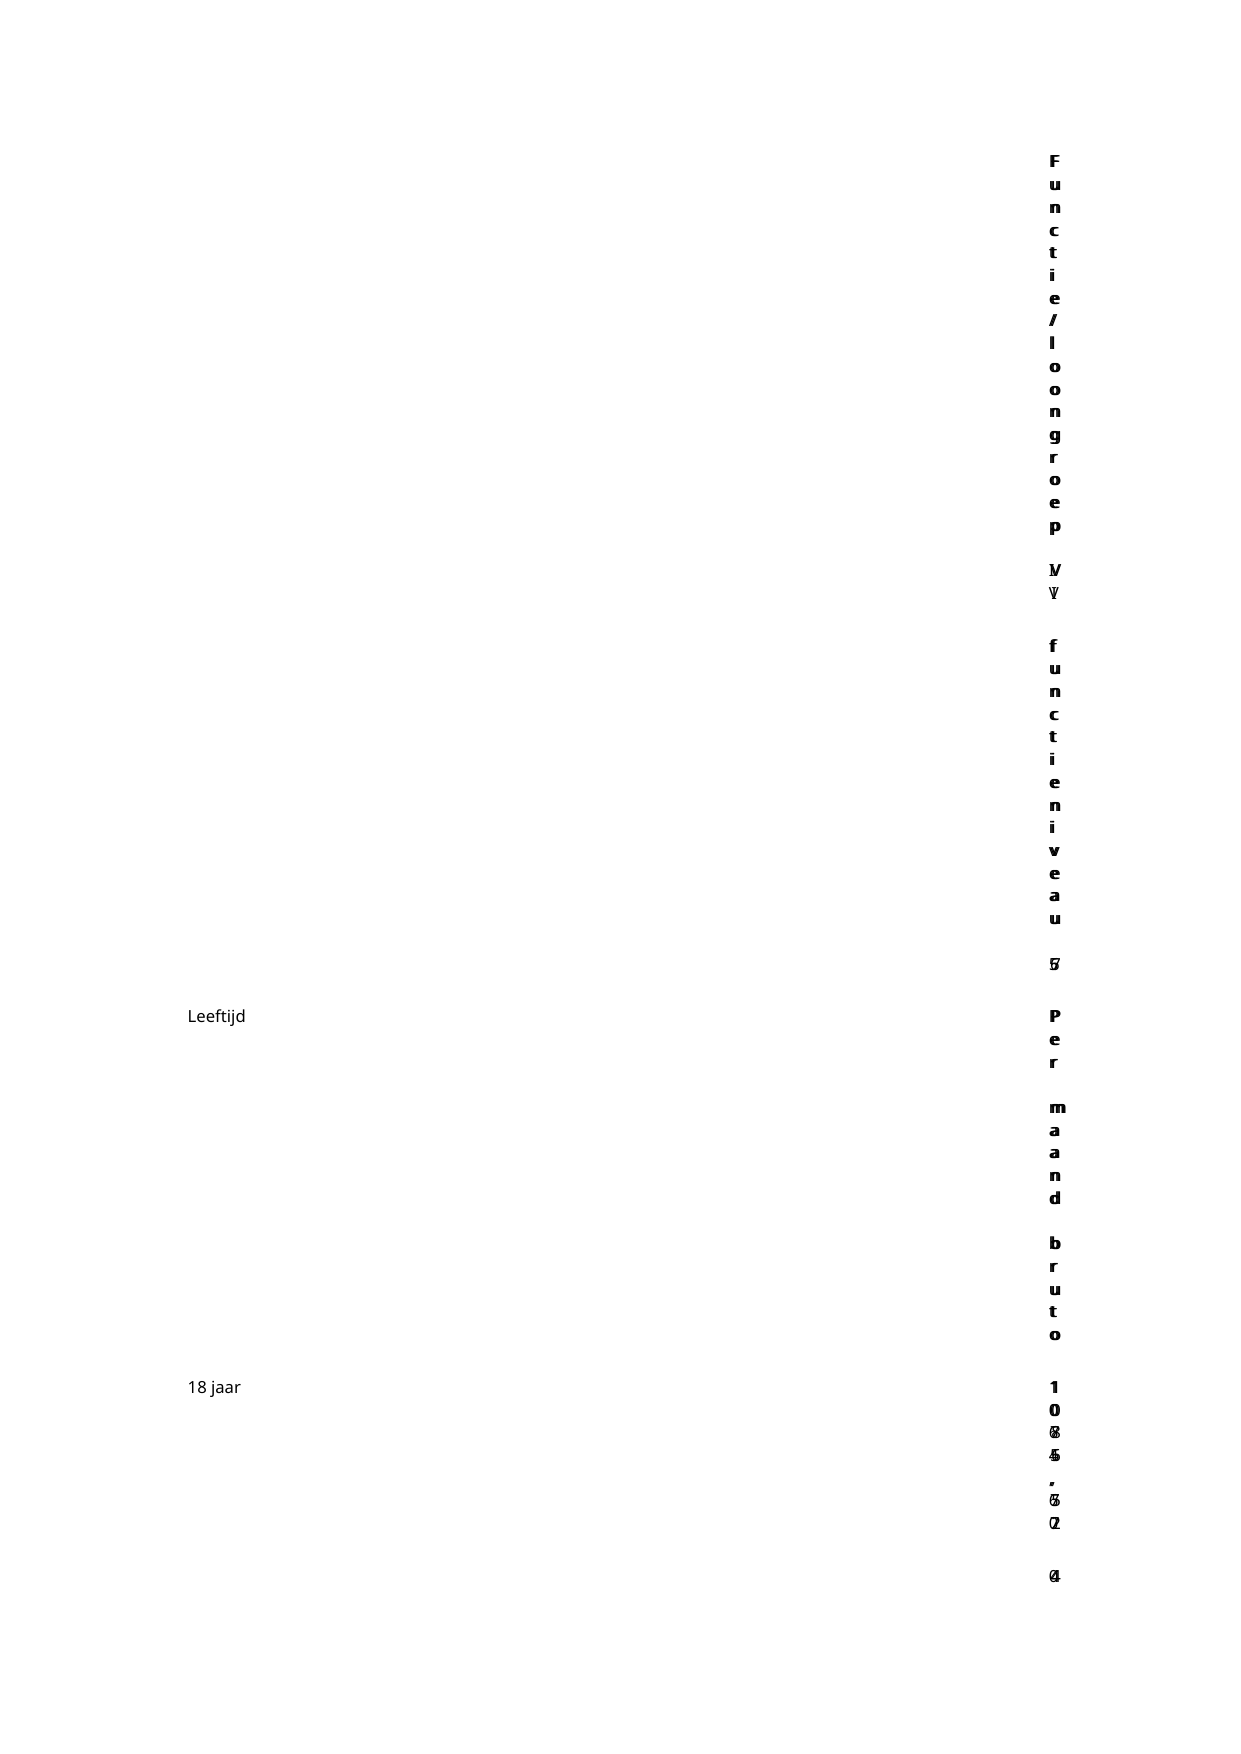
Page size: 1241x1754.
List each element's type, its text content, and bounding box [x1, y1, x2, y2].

table_cell [188, 1564, 1048, 1587]
table_cell 18 jaar [188, 1375, 1048, 1564]
table_header [188, 150, 1048, 1005]
table_cell Leeftijd [188, 1005, 1048, 1375]
